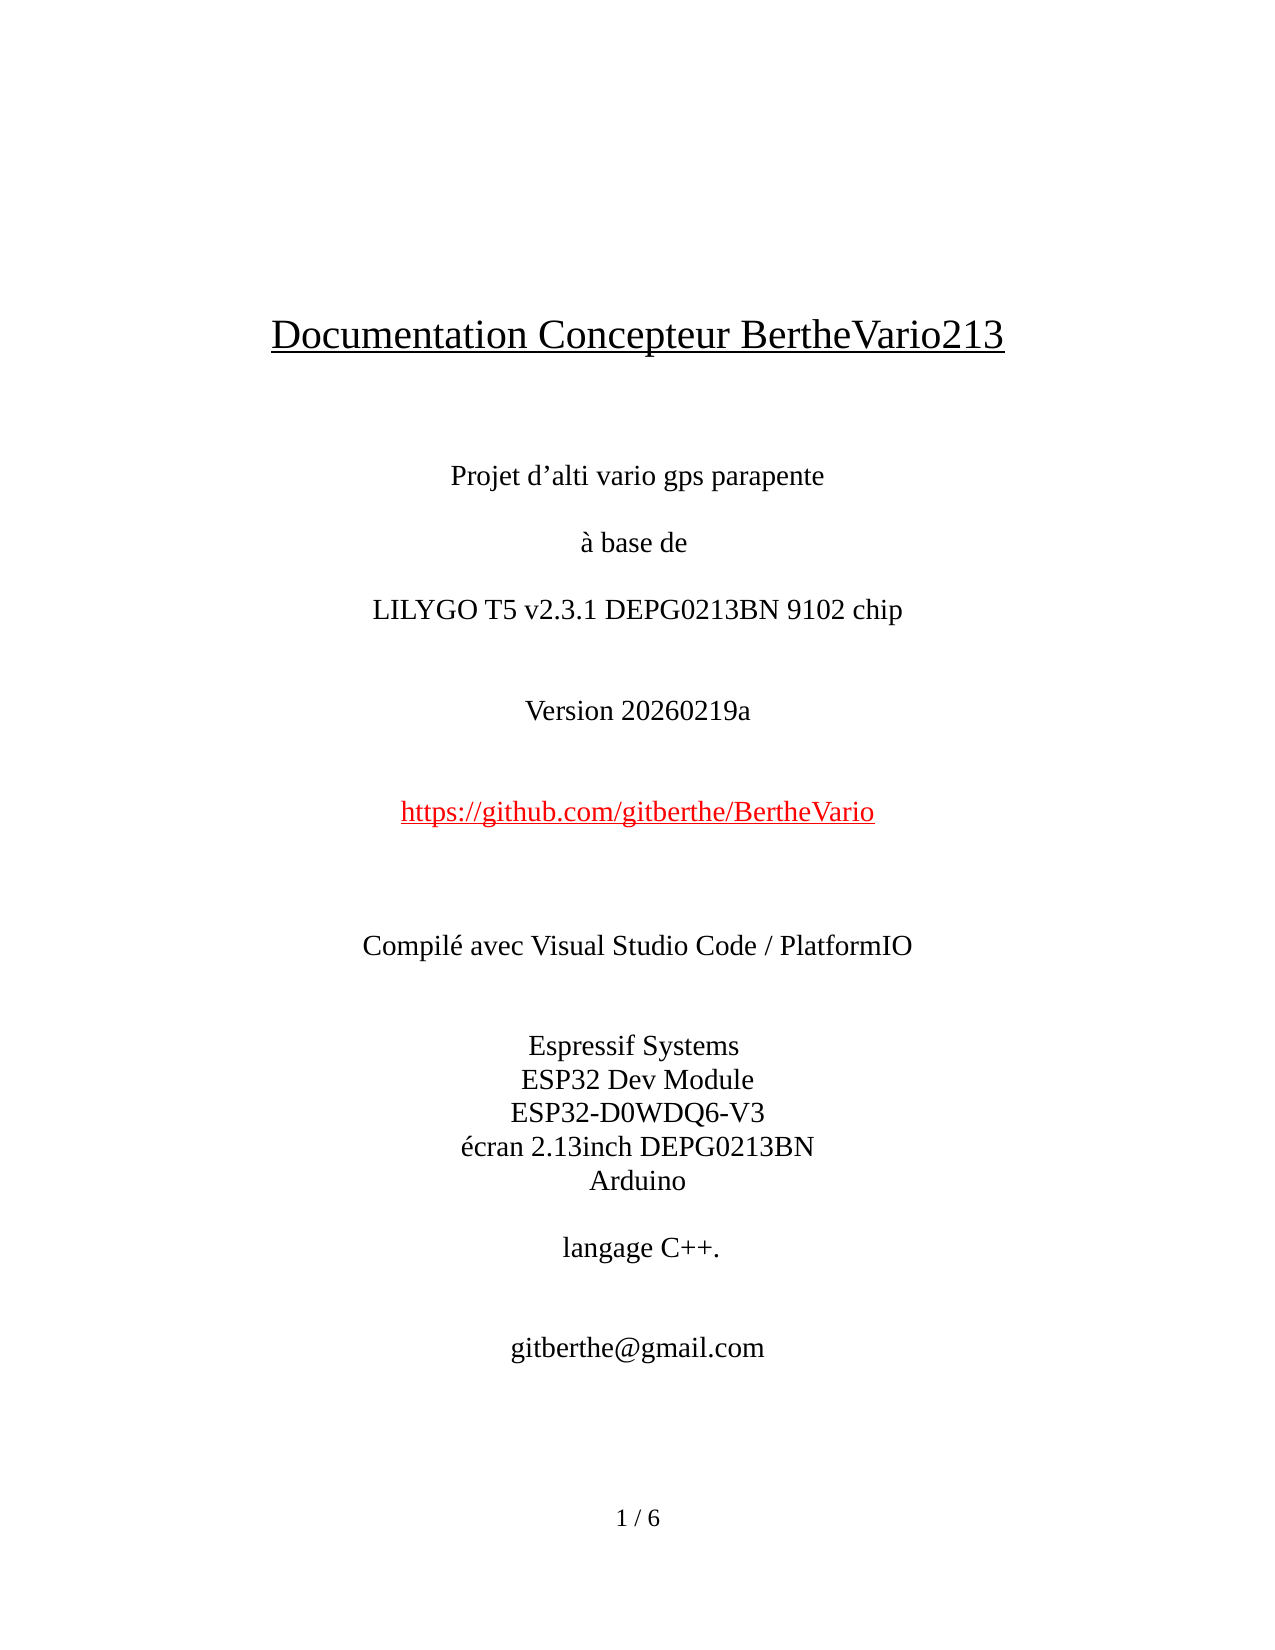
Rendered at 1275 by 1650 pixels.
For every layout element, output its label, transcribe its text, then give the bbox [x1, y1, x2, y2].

text LILYGO T5 v2.3.1 DEPG0213BN 9102 chip [118, 592, 1157, 626]
text Documentation Concepteur BertheVario213 [118, 310, 1157, 358]
text langage C++. [118, 1230, 1157, 1263]
text Espressif Systems [118, 1028, 1157, 1062]
text https://github.com/gitberthe/BertheVario [118, 794, 1157, 827]
text Projet d’alti vario gps parapente [118, 458, 1157, 492]
text à base de [118, 525, 1157, 559]
text Version 20260219a [118, 693, 1157, 727]
text ESP32-D0WDQ6-V3 [118, 1096, 1157, 1129]
text Arduino [118, 1163, 1157, 1196]
text gitberthe@gmail.com [118, 1330, 1157, 1364]
text ESP32 Dev Module [118, 1062, 1157, 1096]
text écran 2.13inch DEPG0213BN [118, 1129, 1157, 1163]
text Compilé avec Visual Studio Code / PlatformIO [118, 928, 1157, 961]
